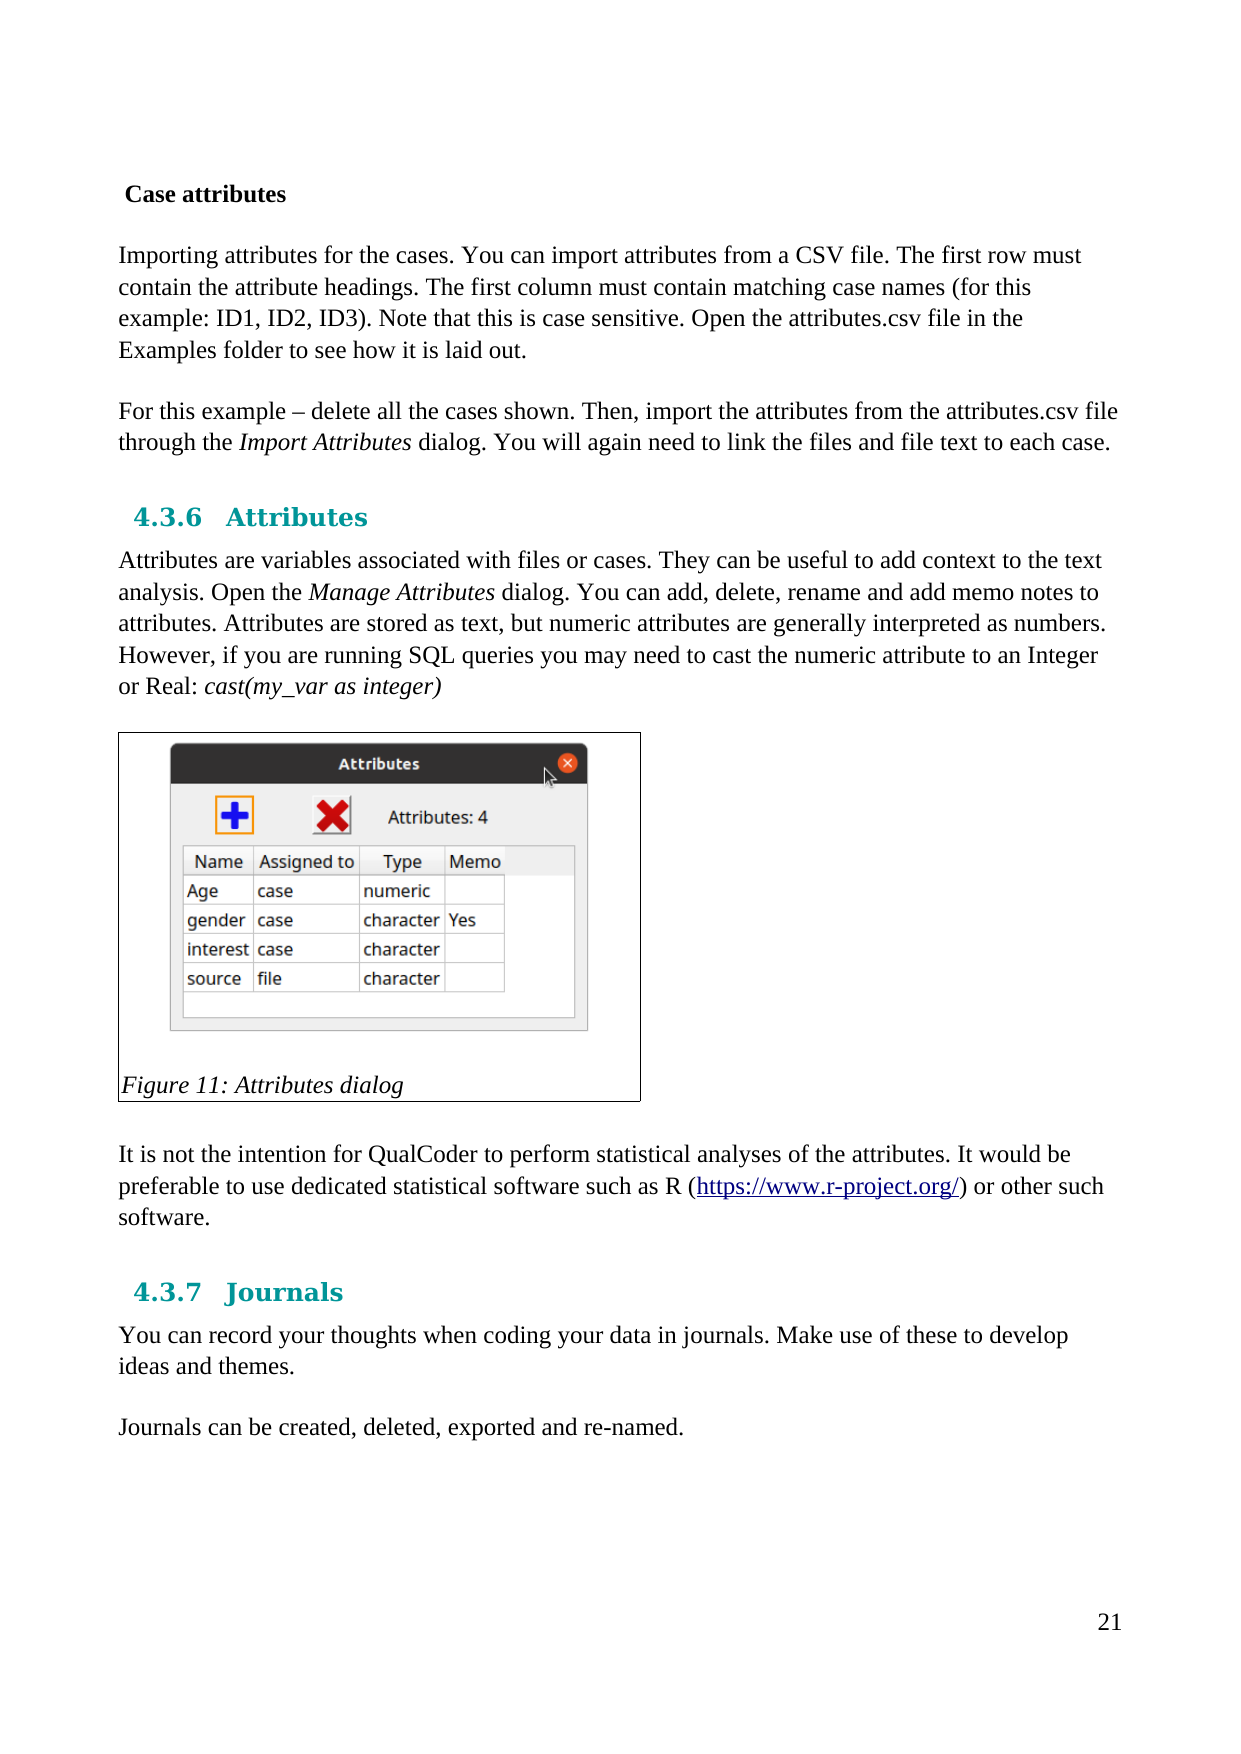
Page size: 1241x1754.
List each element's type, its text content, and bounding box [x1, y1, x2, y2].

picture [160, 735, 598, 1041]
text It is not the intention for QualCoder to perform statistical analyses of the attributes. It would be preferable to use dedicated statistical software such as R (https://www.r-project.org/) or other such software. [118, 1139, 1122, 1231]
text You can record your thoughts when coding your data in journals. Make use of these to develop ideas and themes. [118, 1320, 1122, 1380]
text Figure 11: Attributes dialog [121, 1041, 637, 1098]
text Journals can be created, deleted, exported and re-named. [118, 1412, 1122, 1441]
text Case attributes [118, 179, 1122, 208]
text Attributes are variables associated with files or cases. They can be useful to add context to the text analysis. Open the Manage Attributes dialog. You can add, delete, rename and add memo notes to attributes. Attributes are stored as text, but numeric attributes are generally interpreted as numbers. However, if you are running SQL queries you may need to cast the numeric attribute to an Integer or Real: cast(my_var as integer) [118, 545, 1122, 700]
text Importing attributes for the cases. You can import attributes from a CSV file. The first row must contain the attribute headings. The first column must contain matching case names (for this example: ID1, ID2, ID3). Note that this is case sensitive. Open the attributes.csv file in the Examples folder to see how it is laid out. [118, 240, 1122, 364]
subtitle Attributes [124, 503, 1122, 532]
subtitle Journals [124, 1278, 1122, 1307]
text For this example – delete all the cases shown. Then, import the attributes from the attributes.csv file through the Import Attributes dialog. You will again need to link the files and file text to each case. [118, 396, 1122, 456]
